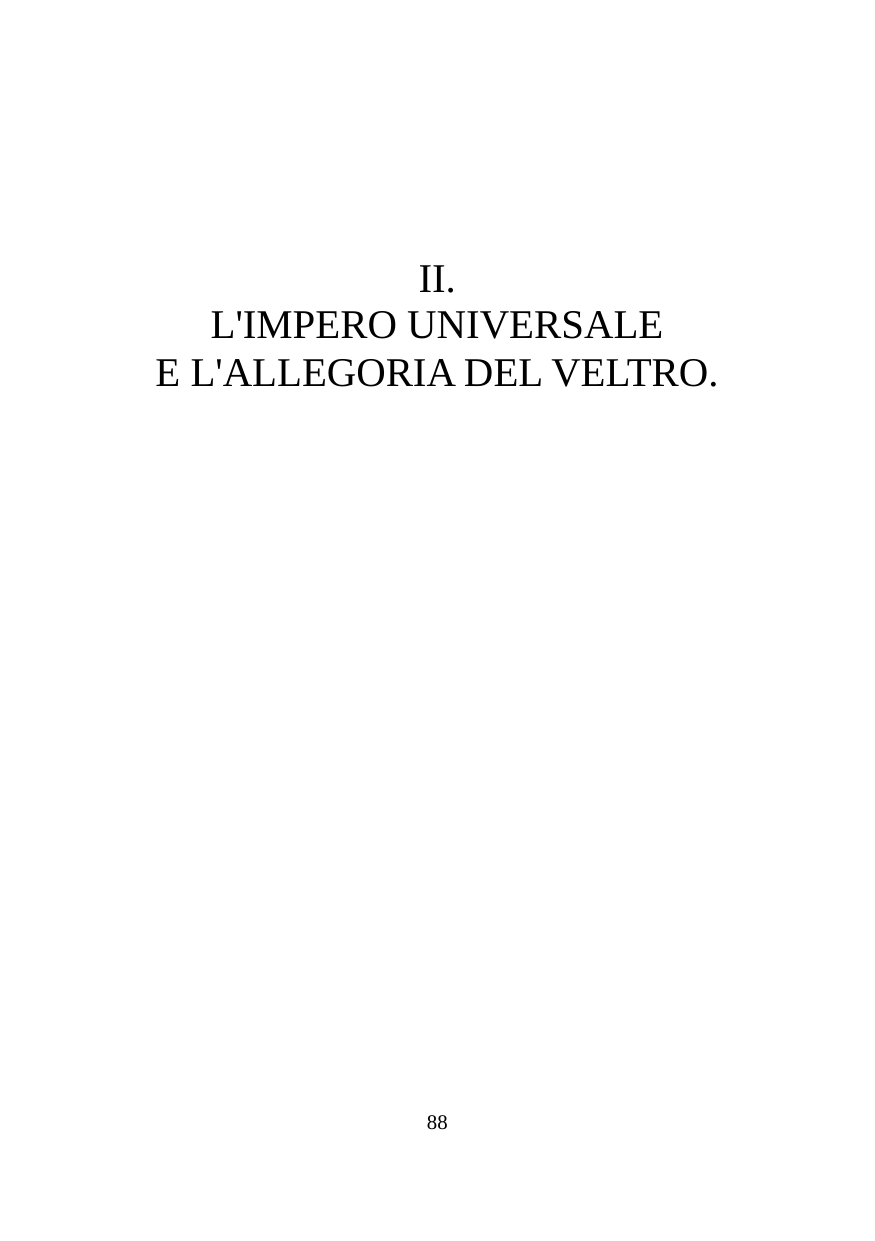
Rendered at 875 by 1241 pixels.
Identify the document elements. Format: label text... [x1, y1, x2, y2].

subtitle II. L'IMPERO UNIVERSALE E L'ALLEGORIA DEL VELTRO. [106, 254, 768, 395]
